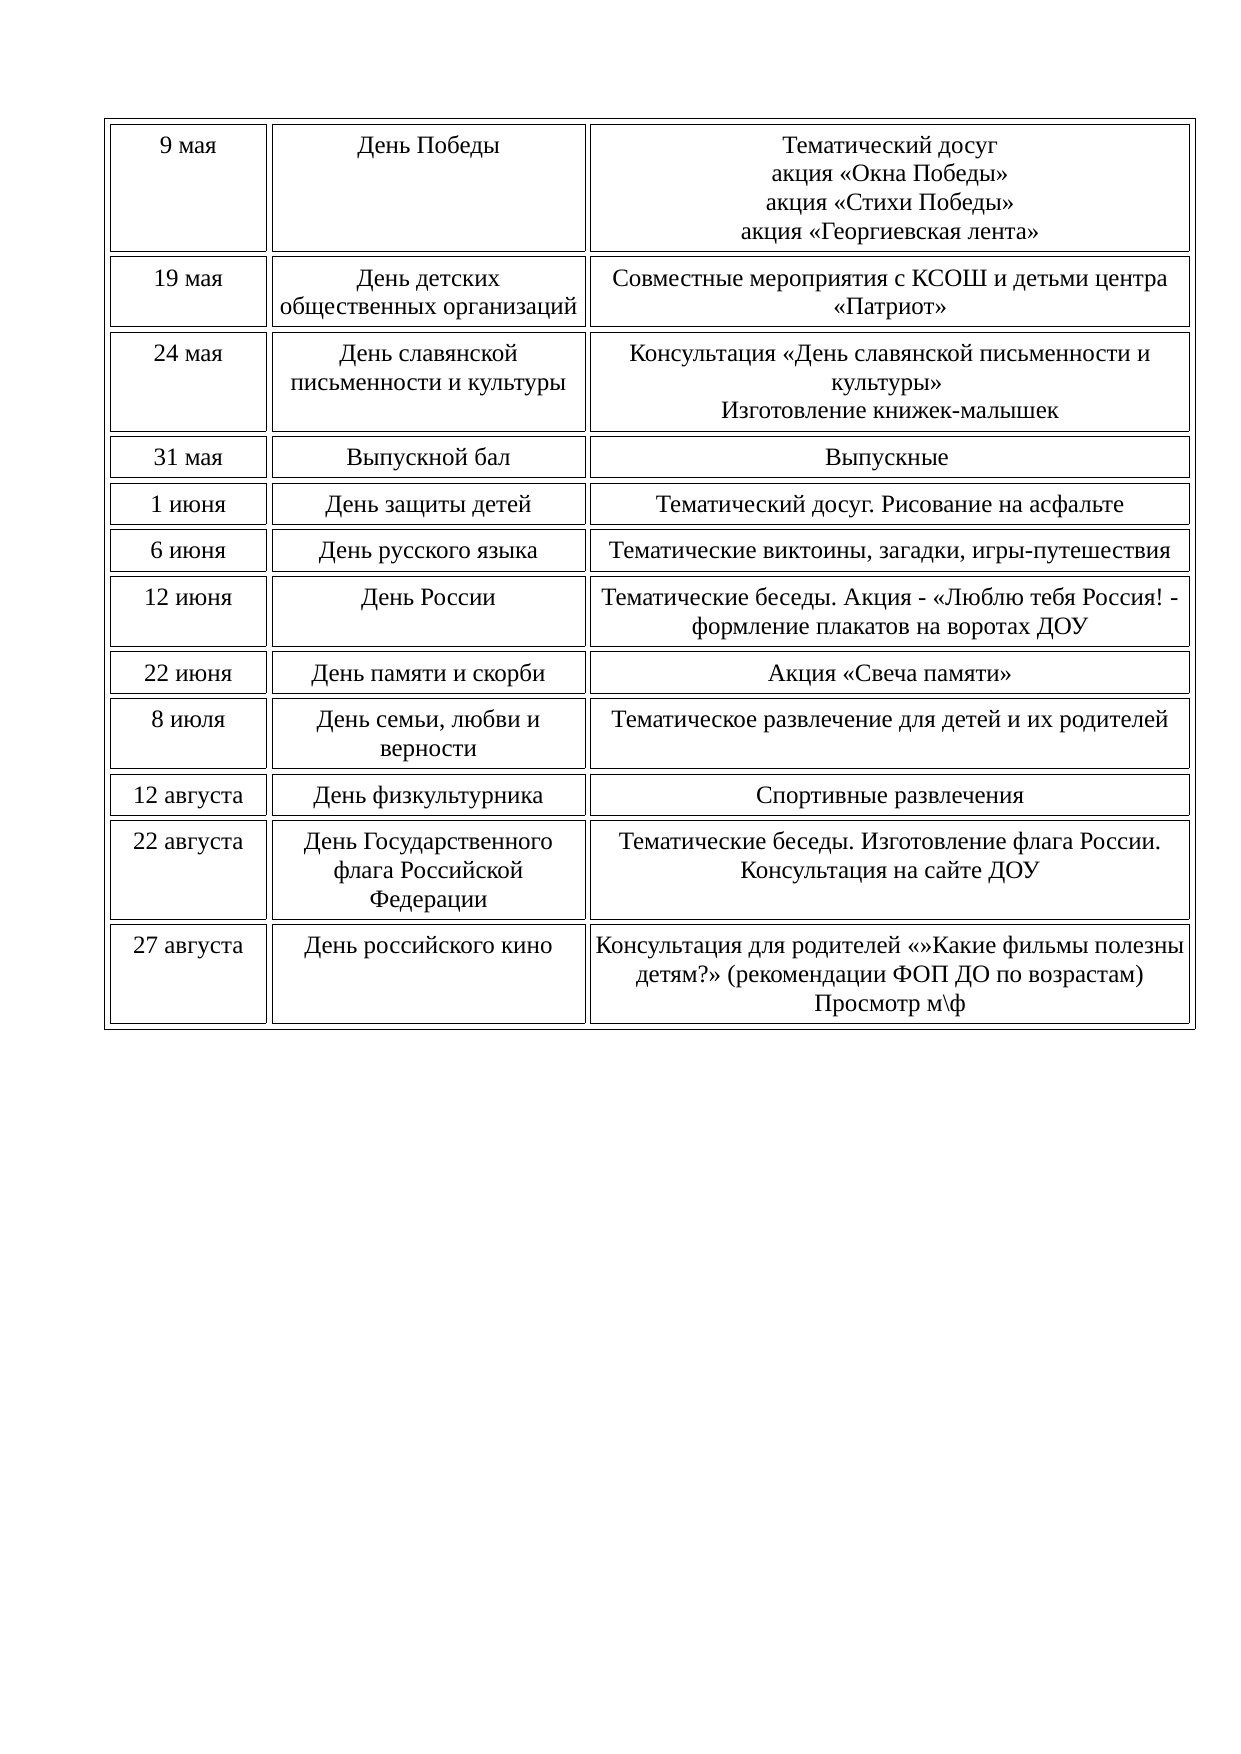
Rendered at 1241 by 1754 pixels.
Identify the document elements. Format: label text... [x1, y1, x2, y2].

table_cell День России [269, 571, 588, 646]
table_cell День русского языка [269, 524, 588, 571]
table_cell Тематическое развлечение для детей и их родителей [588, 693, 1192, 768]
table_cell День российского кино [269, 919, 588, 1023]
table_cell 6 июня [107, 524, 269, 571]
table_cell 12 июня [107, 571, 269, 646]
table_cell Тематический досуг. Рисование на асфальте [588, 477, 1192, 524]
table_cell Акция «Свеча памяти» [588, 646, 1192, 693]
table_cell Тематические беседы. Изготовление флага России. Консультация на сайте ДОУ [588, 815, 1192, 919]
table_cell Тематические беседы. Акция - «Люблю тебя Россия! -формление плакатов на воротах ДОУ [588, 571, 1192, 646]
table_cell 27 августа [107, 919, 269, 1023]
table_cell 19 мая [107, 251, 269, 326]
table_cell 9 мая [107, 119, 269, 251]
table_cell Консультация для родителей «»Какие фильмы полезны детям?» (рекомендации ФОП ДО по возрастам) Просмотр м\ф [588, 919, 1192, 1023]
table_cell 31 мая [107, 431, 269, 477]
table_cell Консультация «День славянской письменности и культуры» Изготовление книжек-малышек [588, 326, 1192, 431]
table_cell Выпускные [588, 431, 1192, 477]
table_cell 8 июля [107, 693, 269, 768]
table_cell Выпускной бал [269, 431, 588, 477]
table_cell 22 июня [107, 646, 269, 693]
table_cell Тематический досуг акция «Окна Победы» акция «Стихи Победы» акция «Георгиевская лента» [588, 119, 1192, 251]
table_cell День детских общественных организаций [269, 251, 588, 326]
table_cell День памяти и скорби [269, 646, 588, 693]
table_cell 22 августа [107, 815, 269, 919]
table_cell День физкультурника [269, 768, 588, 815]
table_cell День защиты детей [269, 477, 588, 524]
table_cell День семьи, любви и верности [269, 693, 588, 768]
table_cell День Государственного флага Российской Федерации [269, 815, 588, 919]
table_cell Совместные мероприятия с КСОШ и детьми центра «Патриот» [588, 251, 1192, 326]
table_cell День славянской письменности и культуры [269, 326, 588, 431]
table_cell 24 мая [107, 326, 269, 431]
table_cell День Победы [269, 119, 588, 251]
table_cell 1 июня [107, 477, 269, 524]
table_cell Спортивные развлечения [588, 768, 1192, 815]
table_cell 12 августа [107, 768, 269, 815]
table_cell Тематические виктоины, загадки, игры-путешествия [588, 524, 1192, 571]
